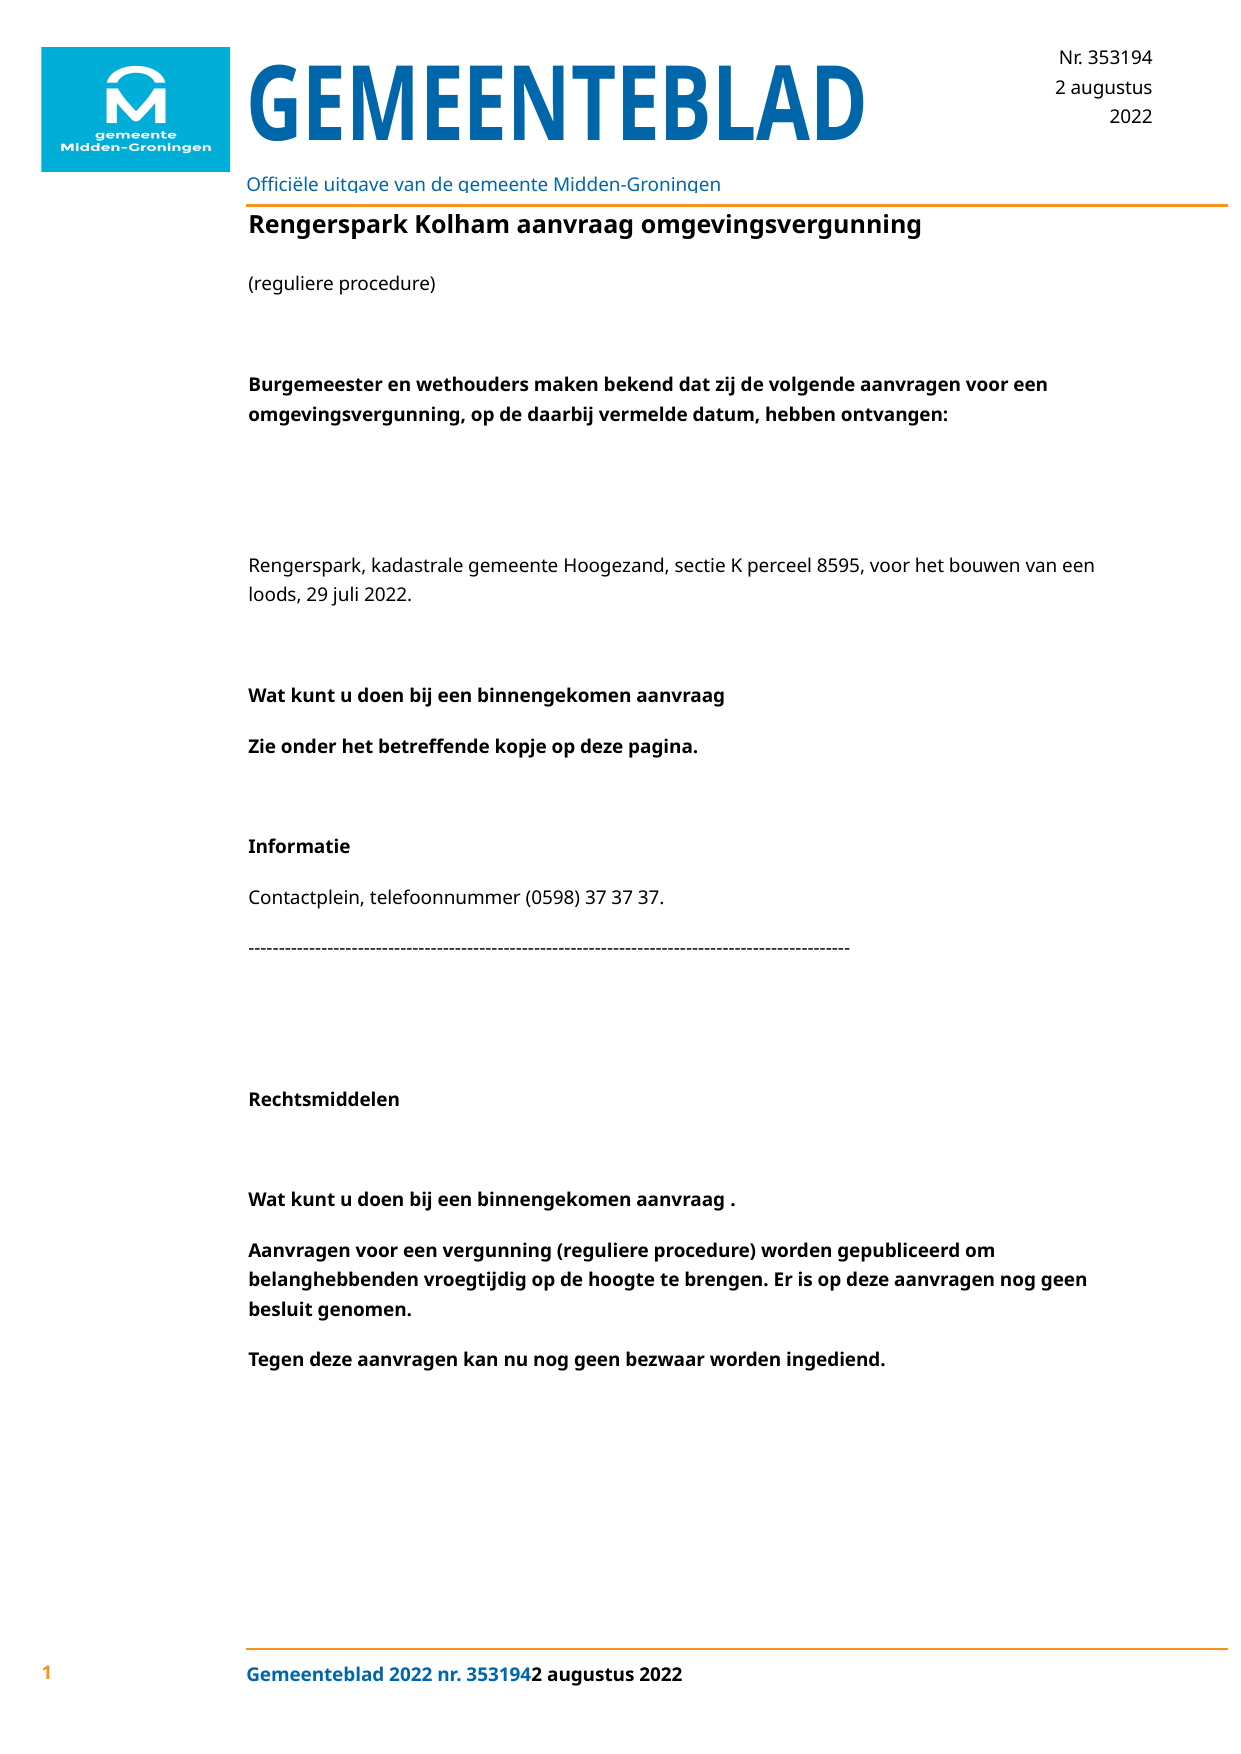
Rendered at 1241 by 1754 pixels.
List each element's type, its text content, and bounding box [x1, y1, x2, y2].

text Burgemeester en wethouders maken bekend dat zij de volgende aanvragen voor een omgevingsvergunning, op de daarbij vermelde datum, hebben ontvangen: [248, 371, 1152, 426]
text --------------------------------------------------------------------------------------------------- [248, 934, 1152, 960]
text Tegen deze aanvragen kan nu nog geen bezwaar worden ingediend. [248, 1347, 1152, 1372]
text Wat kunt u doen bij een binnengekomen aanvraag . [248, 1187, 1152, 1212]
text Informatie [248, 834, 1152, 859]
text Zie onder het betreffende kopje op deze pagina. [248, 733, 1152, 758]
text (reguliere procedure) [248, 270, 1152, 296]
text Rengerspark, kadastrale gemeente Hoogezand, sectie K perceel 8595, voor het bouwen van een loods, 29 juli 2022. [248, 552, 1152, 607]
picture [107, 89, 165, 122]
text Wat kunt u doen bij een binnengekomen aanvraag [248, 682, 1152, 708]
text Aanvragen voor een vergunning (reguliere procedure) worden gepubliceerd om belanghebbenden vroegtijdig op de hoogte te brengen. Er is op deze aanvragen nog geen besluit genomen. [248, 1237, 1152, 1322]
text Rechtsmiddelen [248, 1086, 1152, 1111]
text Contactplein, telefoonnummer (0598) 37 37 37. [248, 884, 1152, 910]
picture [184, 146, 190, 153]
text Rengerspark Kolham aanvraag omgevingsvergunning [248, 207, 1152, 241]
picture [108, 66, 164, 82]
